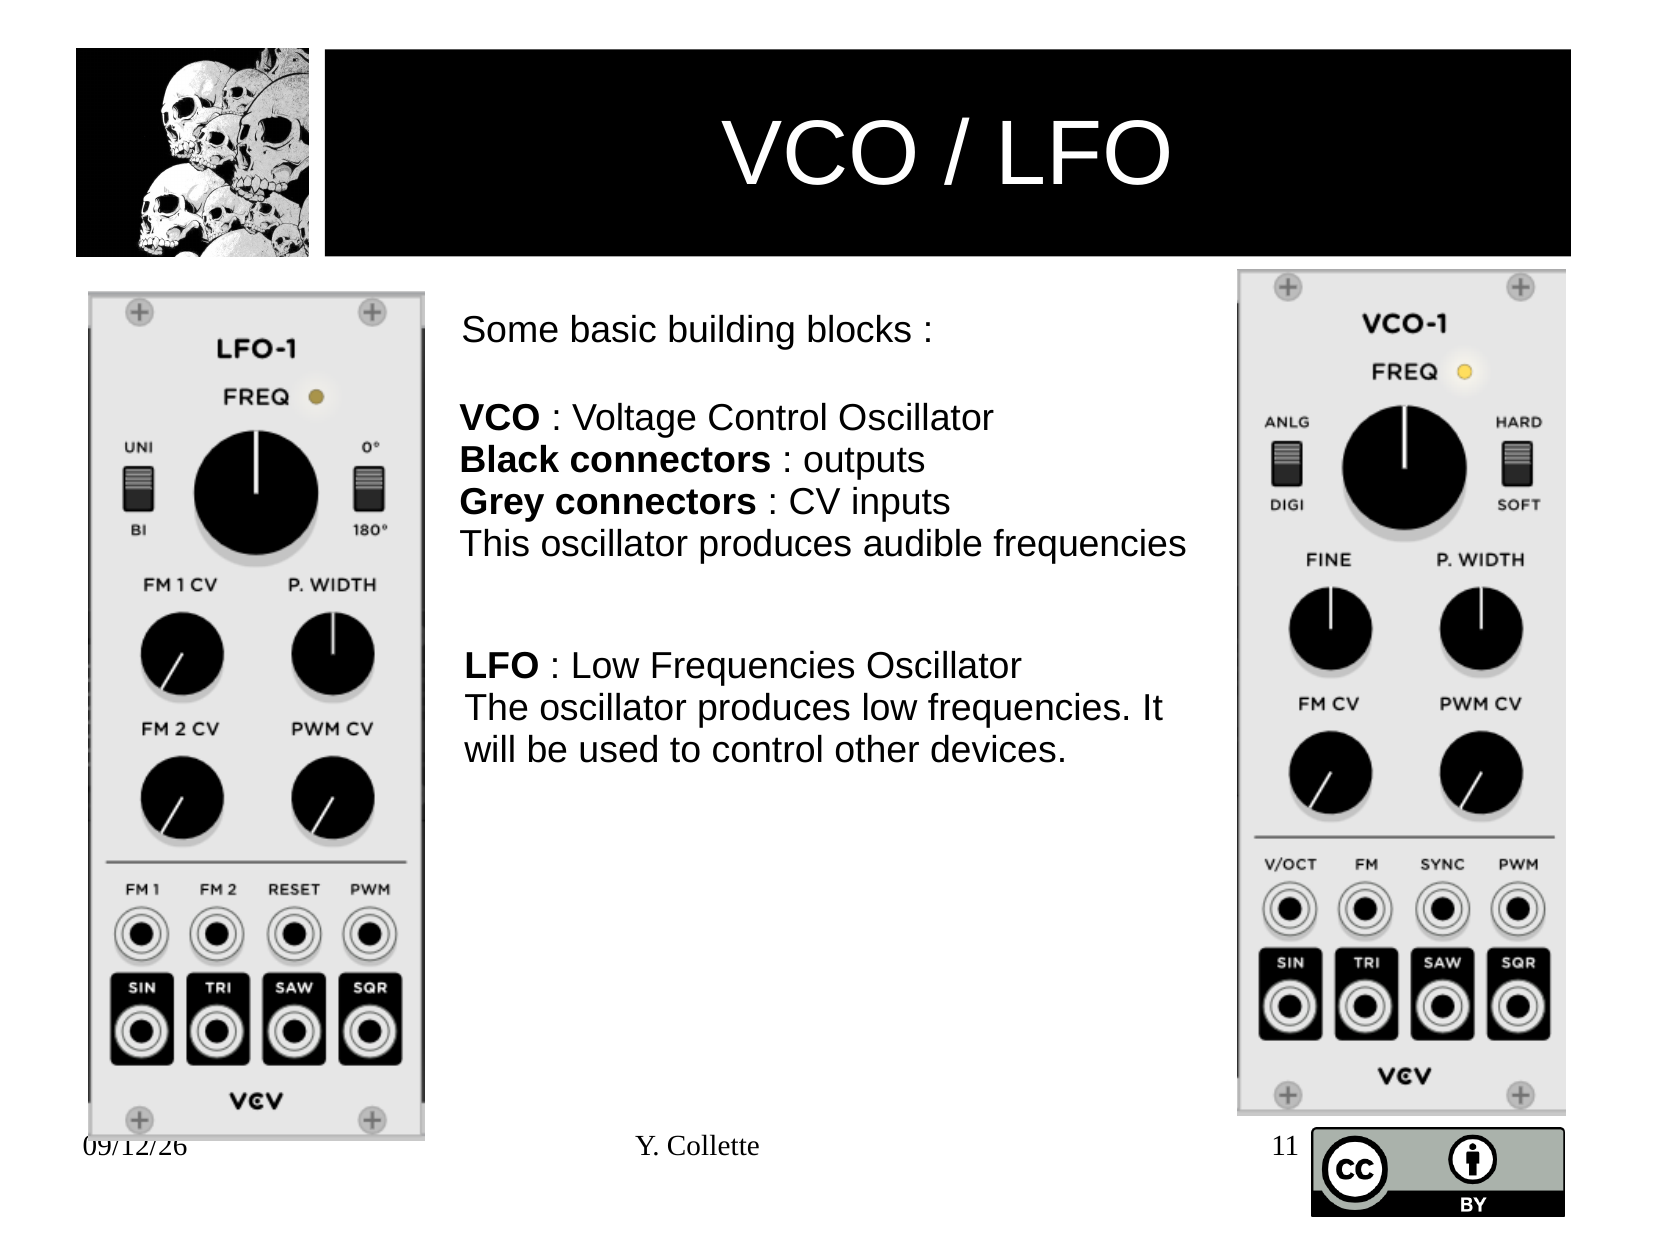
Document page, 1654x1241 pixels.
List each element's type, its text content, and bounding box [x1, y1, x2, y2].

text_box LFO : Low Frequencies Oscillator The oscillator produces low frequencies. It will be used to control other devices. [449, 636, 1202, 778]
picture [1237, 269, 1566, 1116]
picture [76, 48, 309, 257]
text_box VCO : Voltage Control Oscillator Black connectors : outputs Grey connectors : CV inputs This oscillator produces audible frequencies [444, 389, 1219, 572]
picture [88, 291, 425, 1141]
title VCO / LFO [324, 49, 1571, 257]
text_box Some basic building blocks : [446, 301, 1196, 358]
picture [1311, 1127, 1565, 1217]
